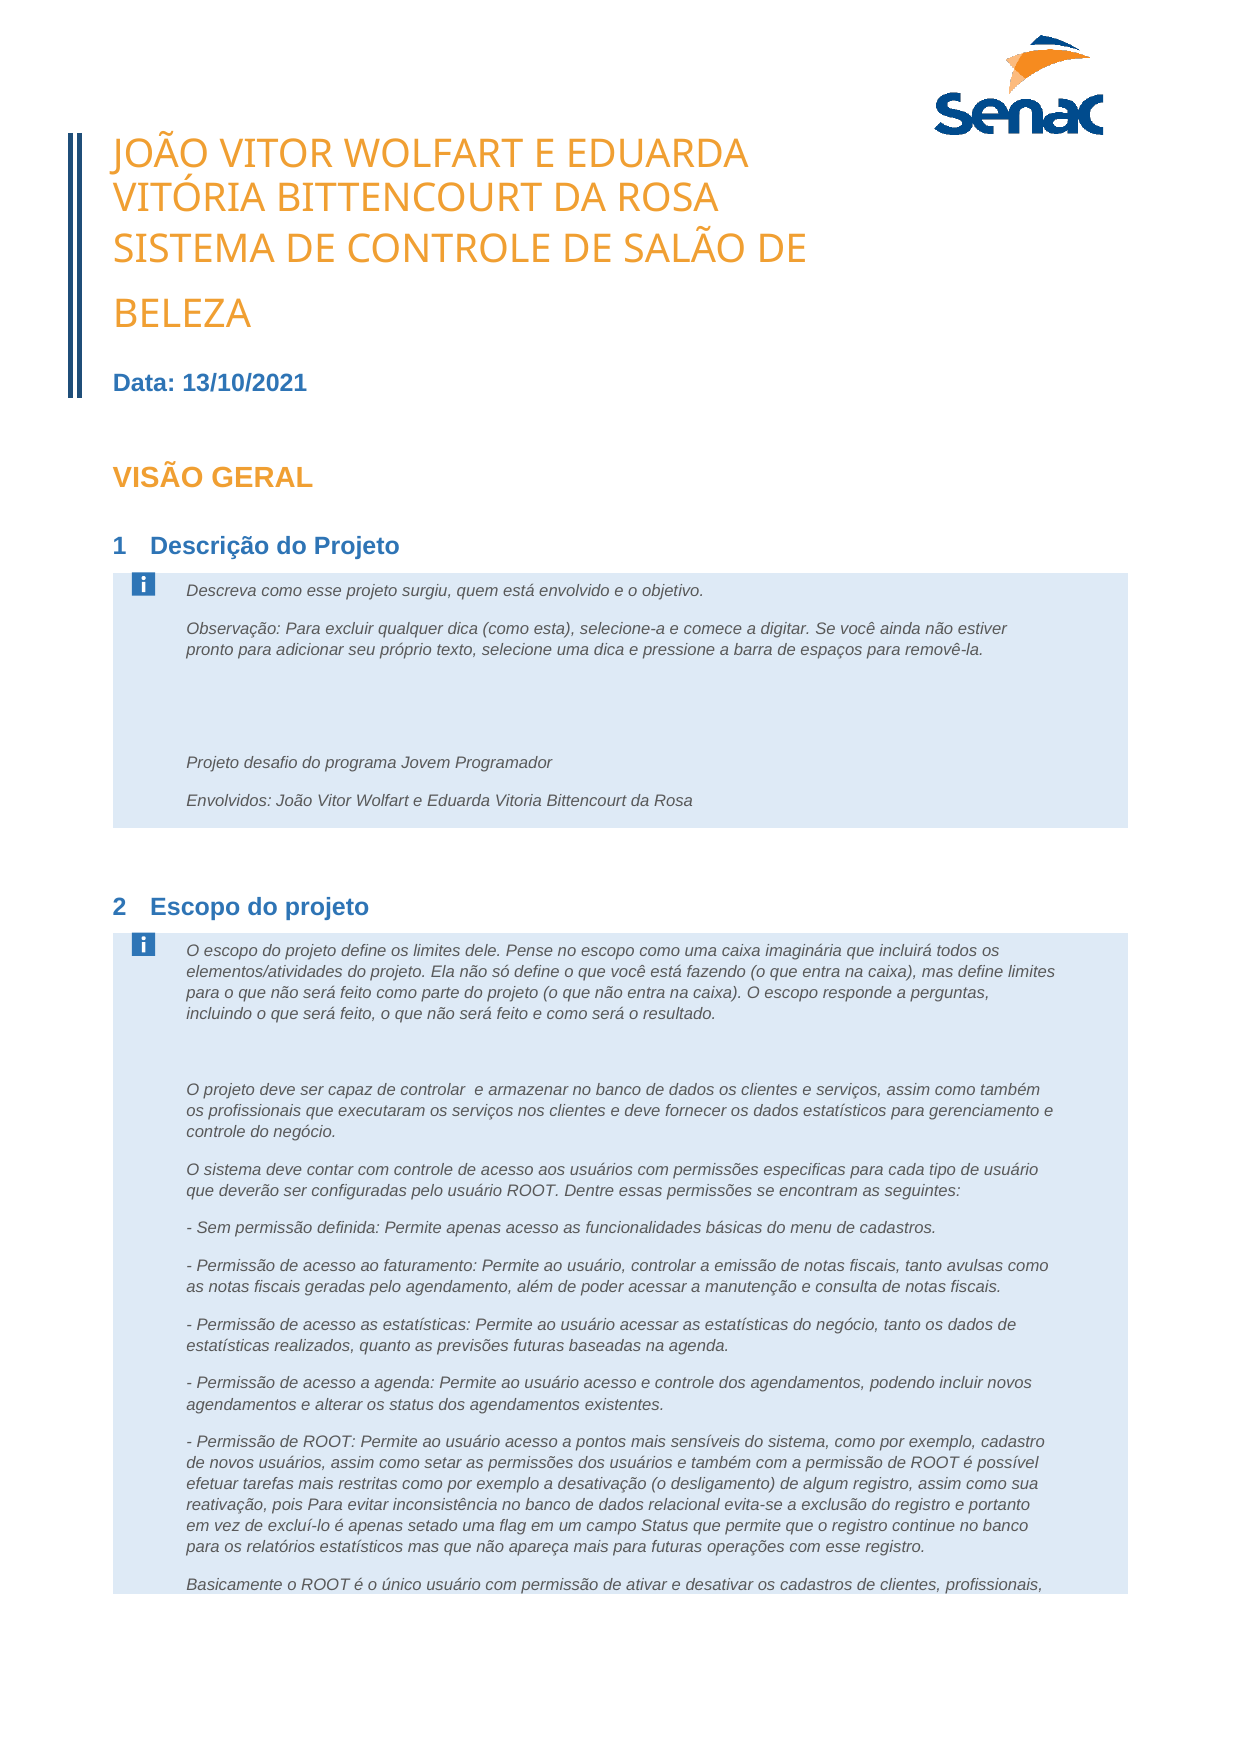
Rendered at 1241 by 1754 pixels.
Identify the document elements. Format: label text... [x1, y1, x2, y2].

picture [934, 35, 1104, 135]
table_header Descreva como esse projeto surgiu, quem está envolvido e o objetivo. Observação: Para excluir qualquer dica (como esta), selecione-a e comece a digitar. Se você ainda não estiver pronto para adicionar seu próprio texto, selecione uma dica e pressione a barra de espaços para removê-la. Projeto desafio do programa Jovem Programador Envolvidos: João Vitor Wolfart e Eduarda Vitoria Bittencourt da Rosa [175, 573, 1128, 828]
subtitle Escopo do projeto [112, 891, 1128, 920]
subtitle Descrição do Projeto [112, 531, 1128, 560]
table_header [113, 573, 175, 828]
table_header [82, 133, 101, 398]
subtitle Visão geral [112, 460, 1128, 494]
table_header JOÃO VITOR WOLFART E EDUARDA VITÓRIA BITTENCOURT DA ROSA sistema de controle de salão de beleza Data: 13/10/2021 [101, 133, 918, 398]
table_header [113, 933, 175, 1594]
table_header O escopo do projeto define os limites dele. Pense no escopo como uma caixa imaginária que incluirá todos os elementos/atividades do projeto. Ela não só define o que você está fazendo (o que entra na caixa), mas define limites para o que não será feito como parte do projeto (o que não entra na caixa). O escopo responde a perguntas, incluindo o que será feito, o que não será feito e como será o resultado. O projeto deve ser capaz de controlar e armazenar no banco de dados os clientes e serviços, assim como também os profissionais que executaram os serviços nos clientes e deve fornecer os dados estatísticos para gerenciamento e controle do negócio. O sistema deve contar com controle de acesso aos usuários com permissões especificas para cada tipo de usuário que deverão ser configuradas pelo usuário ROOT. Dentre essas permissões se encontram as seguintes: - Sem permissão definida: Permite apenas acesso as funcionalidades básicas do menu de cadastros. - Permissão de acesso ao faturamento: Permite ao usuário, controlar a emissão de notas fiscais, tanto avulsas como as notas fiscais geradas pelo agendamento, além de poder acessar a manutenção e consulta de notas fiscais. - Permissão de acesso as estatísticas: Permite ao usuário acessar as estatísticas do negócio, tanto os dados de estatísticas realizados, quanto as previsões futuras baseadas na agenda. - Permissão de acesso a agenda: Permite ao usuário acesso e controle dos agendamentos, podendo incluir novos agendamentos e alterar os status dos agendamentos existentes. - Permissão de ROOT: Permite ao usuário acesso a pontos mais sensíveis do sistema, como por exemplo, cadastro de novos usuários, assim como setar as permissões dos usuários e também com a permissão de ROOT é possível efetuar tarefas mais restritas como por exemplo a desativação (o desligamento) de algum registro, assim como sua reativação, pois Para evitar inconsistência no banco de dados relacional evita-se a exclusão do registro e portanto em vez de excluí-lo é apenas setado uma flag em um campo Status que permite que o registro continue no banco para os relatórios estatísticos mas que não apareça mais para futuras operações com esse registro. Basicamente o ROOT é o único usuário com permissão de ativar e desativar os cadastros de clientes, profissionais, [175, 933, 1128, 1594]
